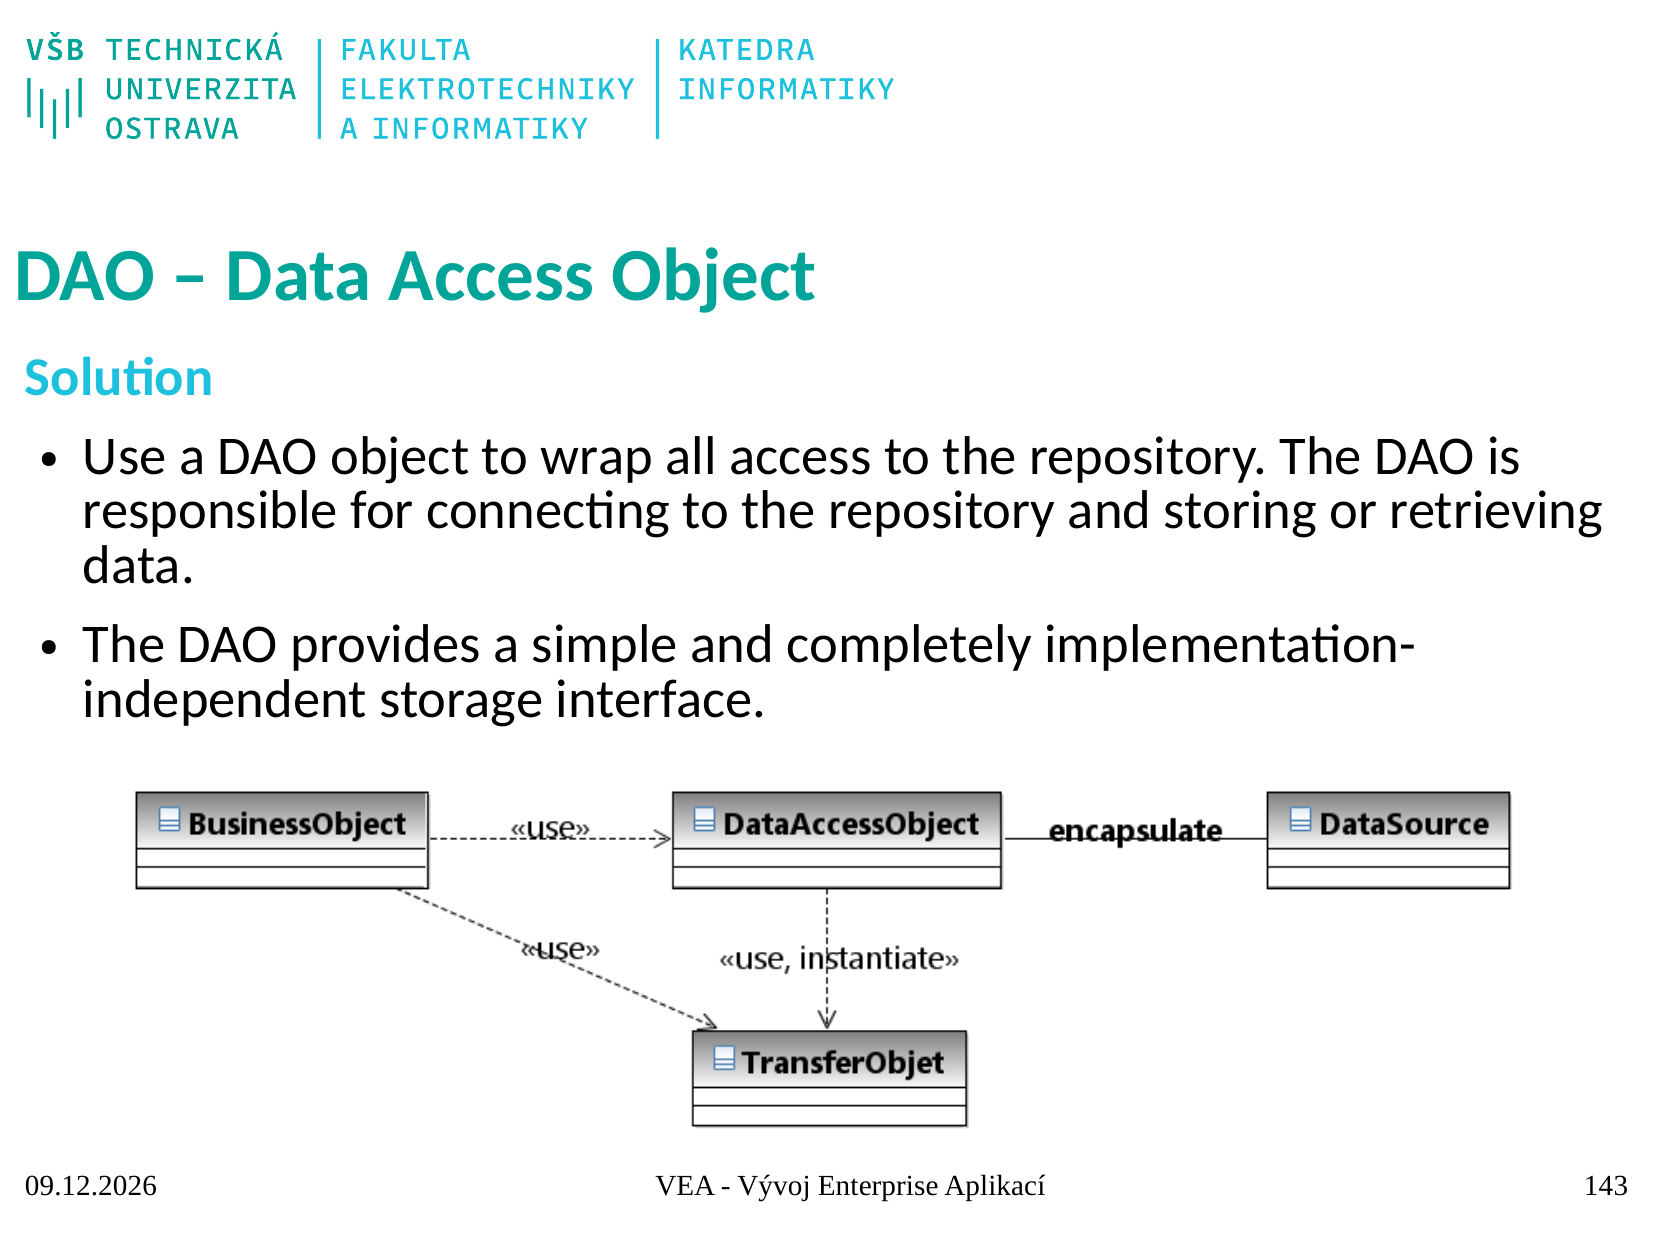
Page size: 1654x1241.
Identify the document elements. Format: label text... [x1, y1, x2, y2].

picture [121, 767, 1532, 1146]
title DAO – Data Access Object [14, 165, 1619, 319]
list Solution Use a DAO object to wrap all access to the repository. The DAO is responsible for connecting to the repository and storing or retrieving data. The DAO provides a simple and completely implementation-independent storage interface. [24, 354, 1629, 732]
picture [26, 31, 894, 139]
